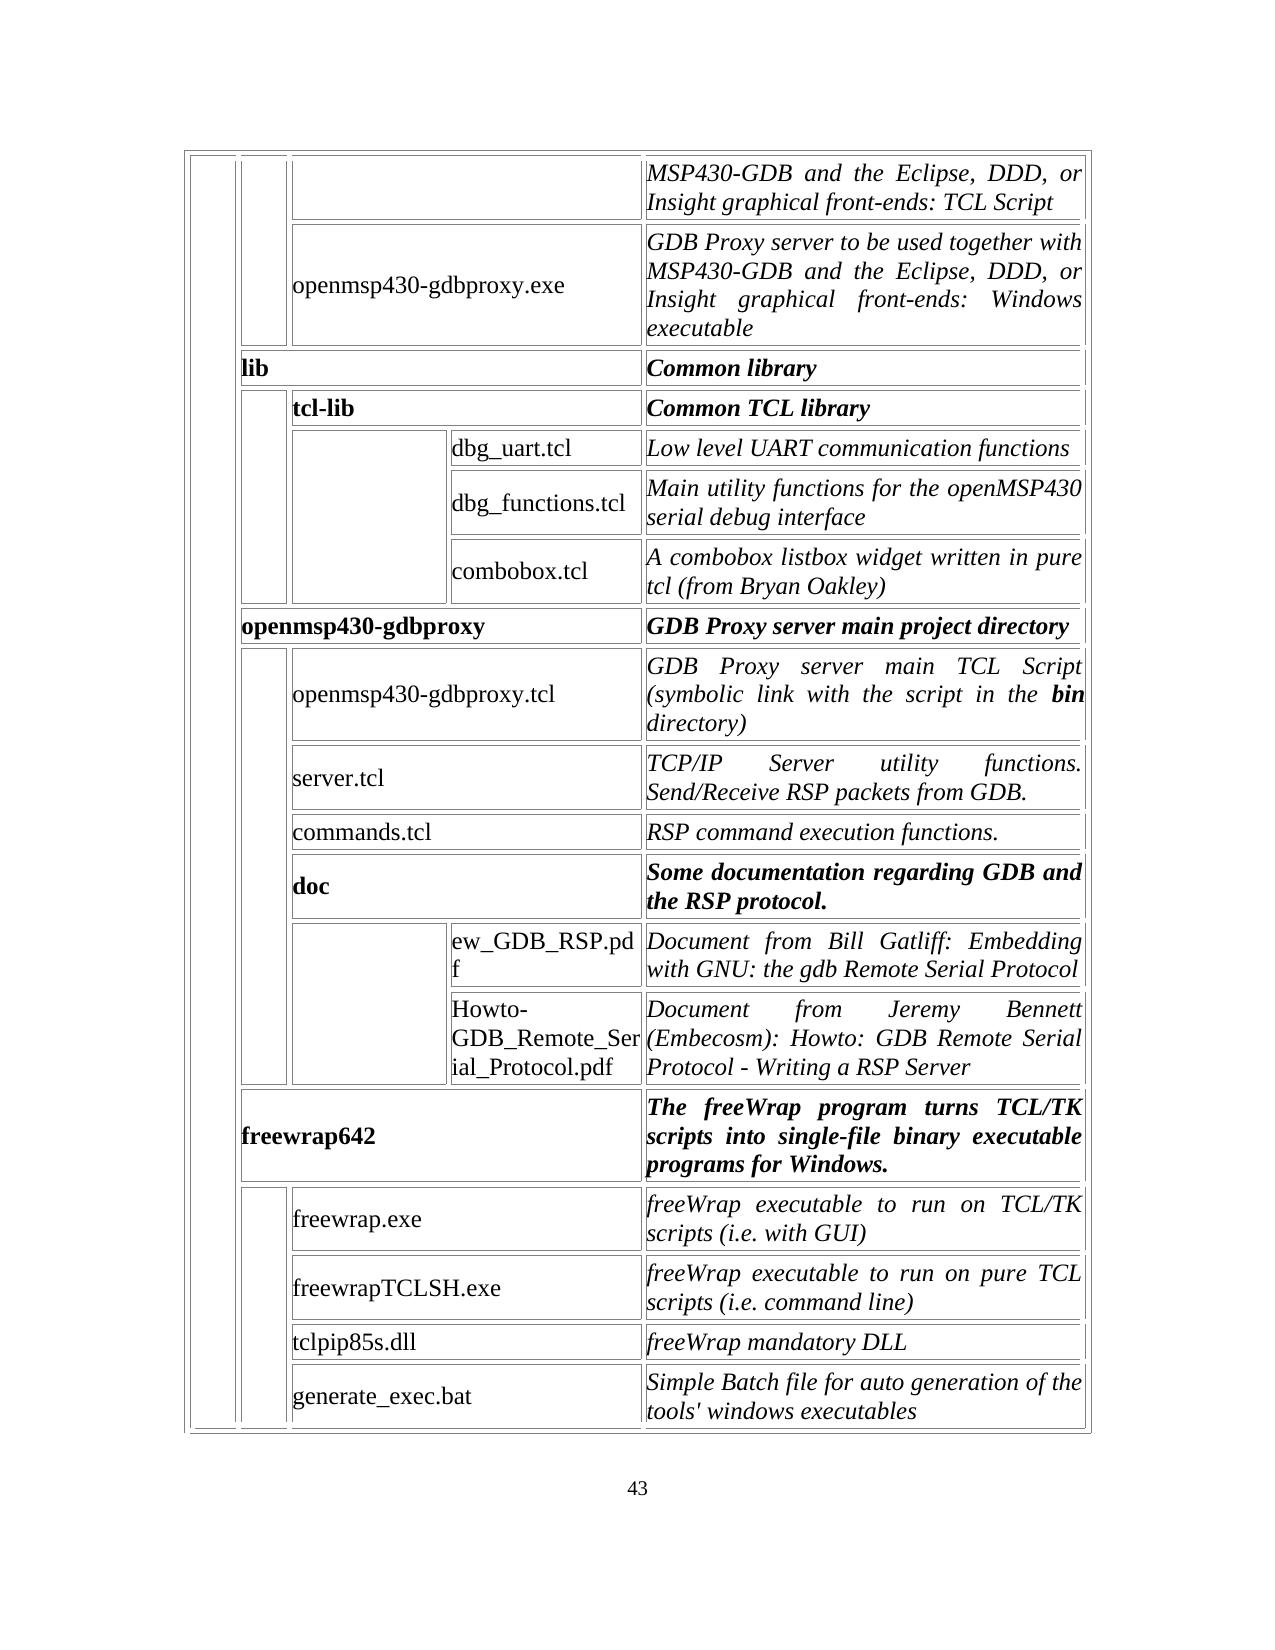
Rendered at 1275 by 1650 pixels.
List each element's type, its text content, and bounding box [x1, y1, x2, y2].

table_cell The freeWrap program turns TCL/TK scripts into single-file binary executable programs for Windows. [644, 1084, 1088, 1181]
table_cell abcd [289, 425, 448, 602]
table_cell dbg_uart.tcl [449, 425, 643, 465]
table_cell Howto-GDB_Remote_Serial_Protocol.pdf [449, 986, 643, 1084]
table_cell freewrap.exe [289, 1181, 643, 1250]
table_cell Simple Batch file for auto generation of the tools' windows executables [644, 1359, 1088, 1427]
table_cell RSP command execution functions. [644, 809, 1088, 849]
table_cell abcd [238, 385, 289, 602]
table_cell Document from Jeremy Bennett (Embecosm): Howto: GDB Remote Serial Protocol - Writing a RSP Server [644, 986, 1088, 1084]
table_cell doc [289, 849, 643, 917]
table_cell generate_exec.bat [289, 1359, 643, 1427]
table_cell Low level UART communication functions [644, 425, 1088, 465]
table_cell A combobox listbox widget written in pure tcl (from Bryan Oakley) [644, 534, 1088, 602]
table_cell freeWrap executable to run on TCL/TK scripts (i.e. with GUI) [644, 1181, 1088, 1250]
table_cell Document from Bill Gatliff: Embedding with GNU: the gdb Remote Serial Protocol [644, 918, 1088, 986]
table_cell abcd [238, 1181, 289, 1427]
table_cell freewrapTCLSH.exe [289, 1250, 643, 1319]
table_cell [289, 151, 643, 219]
table_cell Common library [644, 345, 1088, 385]
table_cell freeWrap mandatory DLL [644, 1319, 1088, 1359]
table_cell Common TCL library [644, 385, 1088, 425]
table_cell TCP/IP Server utility functions. Send/Receive RSP packets from GDB. [644, 740, 1088, 809]
table_cell GDB Proxy server to be used together with MSP430-GDB and the Eclipse, DDD, or Insight graphical front-ends: Windows executable [644, 219, 1088, 345]
table_cell dbg_functions.tcl [449, 465, 643, 534]
table_cell lib [238, 345, 643, 385]
table_cell GDB Proxy server main TCL Script (symbolic link with the script in the bin directory) [644, 643, 1088, 740]
table_cell combobox.tcl [449, 534, 643, 602]
table_cell server.tcl [289, 740, 643, 809]
table_cell openmsp430-gdbproxy.tcl [289, 643, 643, 740]
table_cell Some documentation regarding GDB and the RSP protocol. [644, 849, 1088, 917]
table_cell abcd [238, 643, 289, 1084]
table_cell commands.tcl [289, 809, 643, 849]
table_cell [187, 151, 238, 1427]
table_cell Main utility functions for the openMSP430 serial debug interface [644, 465, 1088, 534]
table_cell openmsp430-gdbproxy [238, 603, 643, 642]
table_cell openmsp430-gdbproxy.exe [289, 219, 643, 345]
table_cell [238, 151, 289, 345]
table_cell tclpip85s.dll [289, 1319, 643, 1359]
table_cell MSP430-GDB and the Eclipse, DDD, or Insight graphical front-ends: TCL Script [644, 151, 1088, 219]
table_cell freewrap642 [238, 1084, 643, 1181]
table_cell freeWrap executable to run on pure TCL scripts (i.e. command line) [644, 1250, 1088, 1319]
table_cell tcl-lib [289, 385, 643, 425]
table_cell ew_GDB_RSP.pdf [449, 918, 643, 986]
table_cell abcd [289, 918, 448, 1084]
table_cell GDB Proxy server main project directory [644, 603, 1088, 642]
